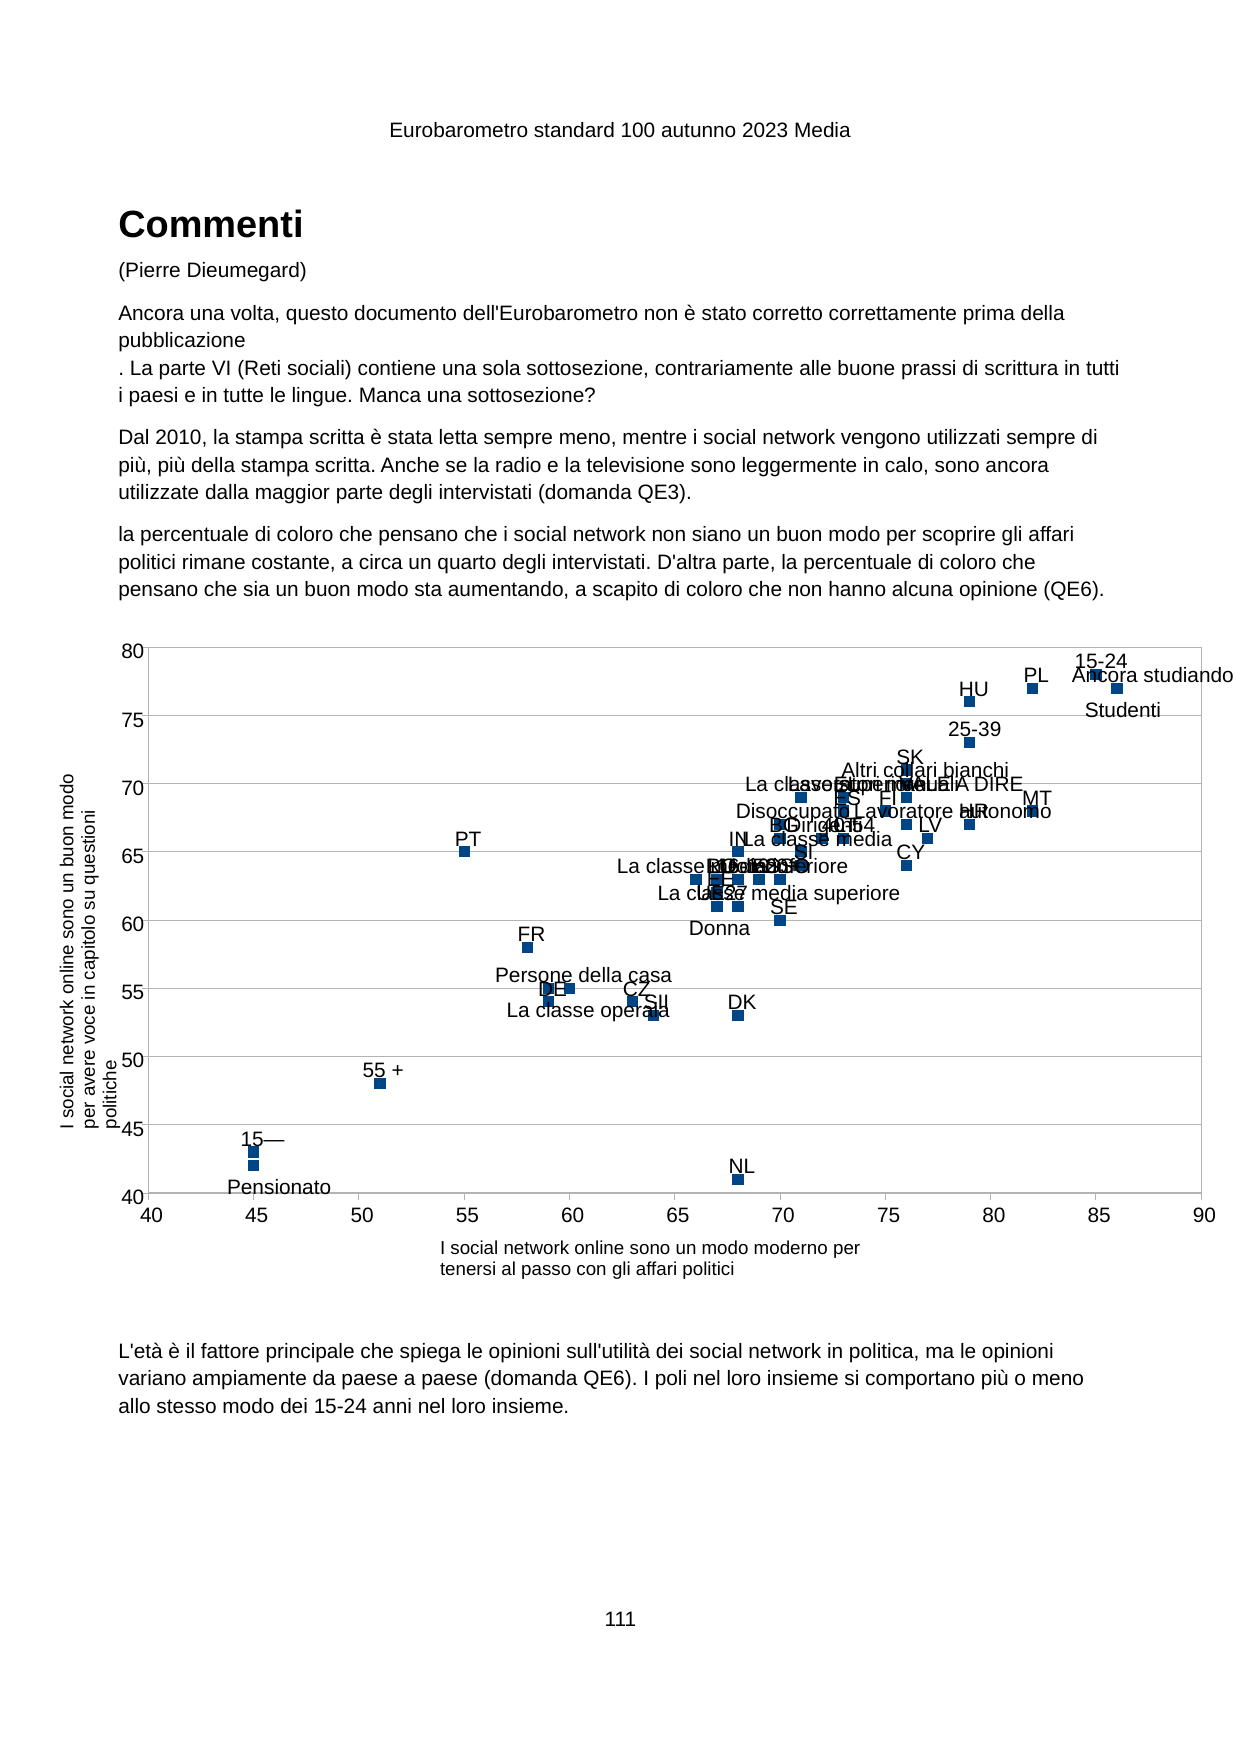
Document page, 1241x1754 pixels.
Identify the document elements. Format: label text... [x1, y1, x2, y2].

text [118, 619, 1122, 626]
subtitle Commenti [118, 202, 1122, 246]
text la percentuale di coloro che pensano che i social network non siano un buon modo per scoprire gli affari politici rimane costante, a circa un quarto degli intervistati. D'altra parte, la percentuale di coloro che pensano che sia un buon modo sta aumentando, a scapito di coloro che non hanno alcuna opinione (QE6). [118, 522, 1122, 601]
text Ancora una volta, questo documento dell'Eurobarometro non è stato corretto correttamente prima della pubblicazione . La parte VI (Reti sociali) contiene una sola sottosezione, contrariamente alle buone prassi di scrittura in tutti i paesi e in tutte le lingue. Manca una sottosezione? [118, 300, 1122, 407]
text (Pierre Dieumegard) [118, 258, 1122, 282]
text Dal 2010, la stampa scritta è stata letta sempre meno, mentre i social network vengono utilizzati sempre di più, più della stampa scritta. Anche se la radio e la televisione sono leggermente in calo, sono ancora utilizzate dalla maggior parte degli intervistati (domanda QE3). [118, 425, 1122, 504]
text L'età è il fattore principale che spiega le opinioni sull'utilità dei social network in politica, ma le opinioni variano ampiamente da paese a paese (domanda QE6). I poli nel loro insieme si comportano più o meno allo stesso modo dei 15-24 anni nel loro insieme. [118, 1273, 1122, 1417]
